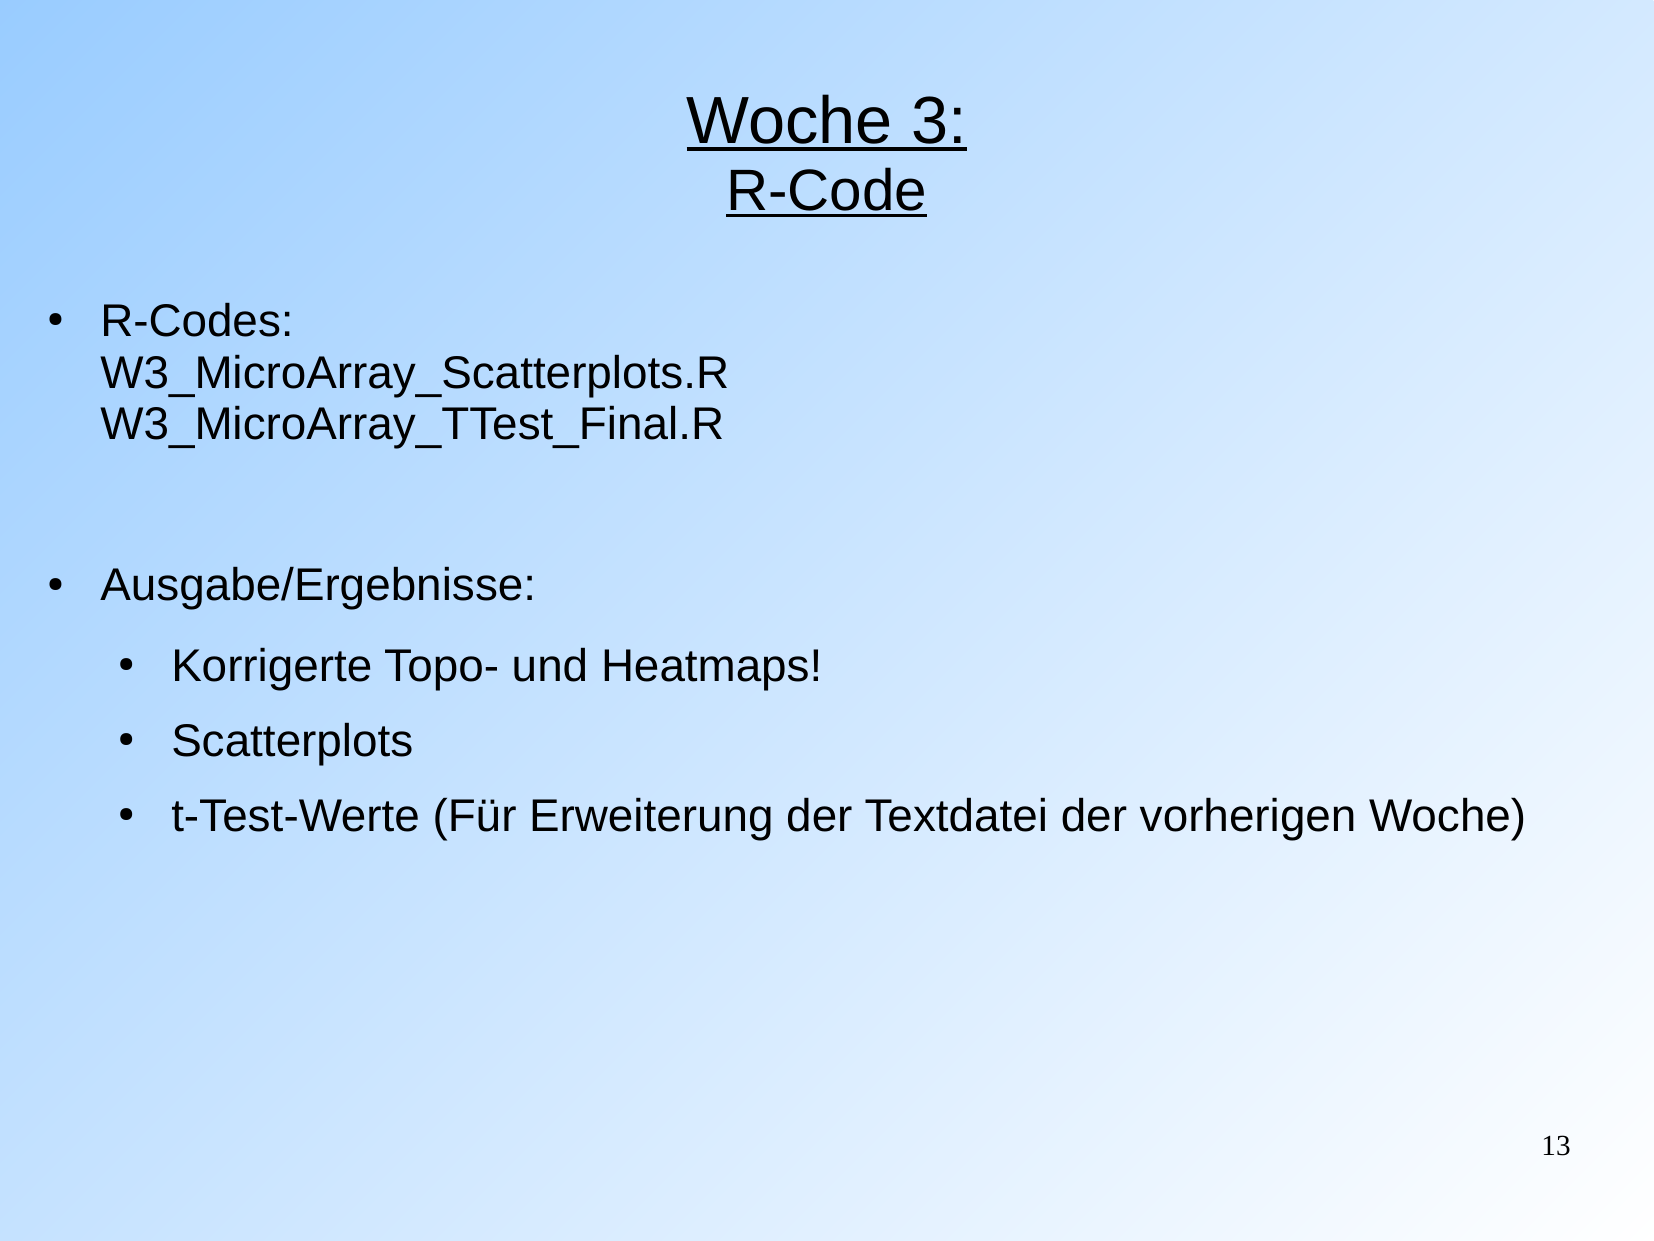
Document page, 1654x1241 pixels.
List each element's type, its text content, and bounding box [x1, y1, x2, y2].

title Woche 3: R-Code [82, 49, 1571, 257]
list R-Codes: W3_MicroArray_Scatterplots.R W3_MicroArray_TTest_Final.R Ausgabe/Ergebnisse: Korrigerte Topo- und Heatmaps! Scatterplots t-Test-Werte (Für Erweiterung der Textdatei der vorherigen Woche) [29, 295, 1654, 1241]
